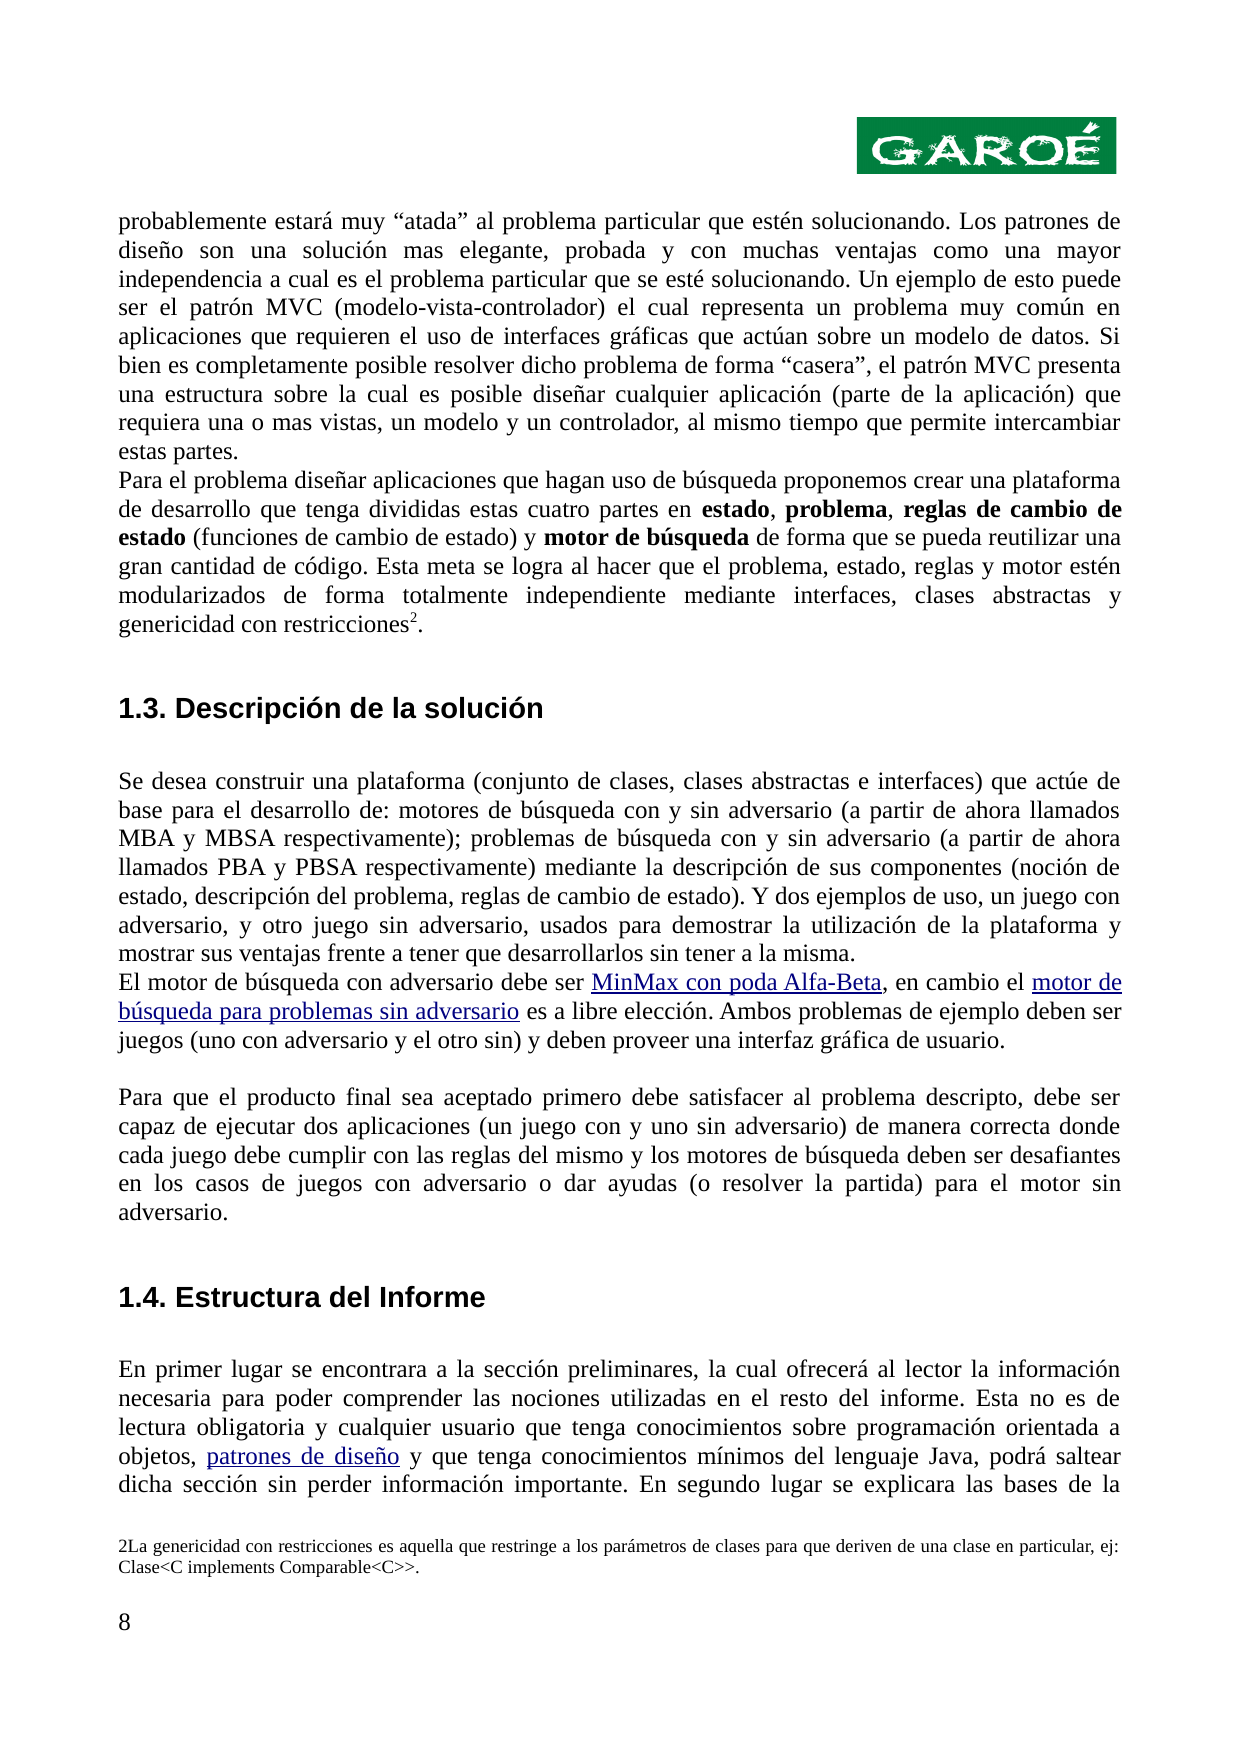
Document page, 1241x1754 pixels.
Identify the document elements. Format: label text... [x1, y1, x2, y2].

text En primer lugar se encontrara a la sección preliminares, la cual ofrecerá al lector la información necesaria para poder comprender las nociones utilizadas en el resto del informe. Esta no es de lectura obligatoria y cualquier usuario que tenga conocimientos sobre programación orientada a objetos, patrones de diseño y que tenga conocimientos mínimos del lenguaje Java, podrá saltear dicha sección sin perder información importante. En segundo lugar se explicara las bases de la [118, 1354, 1122, 1498]
text Para que el producto final sea aceptado primero debe satisfacer al problema descripto, debe ser capaz de ejecutar dos aplicaciones (un juego con y uno sin adversario) de manera correcta donde cada juego debe cumplir con las reglas del mismo y los motores de búsqueda deben ser desafiantes en los casos de juegos con adversario o dar ayudas (o resolver la partida) para el motor sin adversario. [118, 1082, 1122, 1226]
text probablemente estará muy “atada” al problema particular que estén solucionando. Los patrones de diseño son una solución mas elegante, probada y con muchas ventajas como una mayor independencia a cual es el problema particular que se esté solucionando. Un ejemplo de esto puede ser el patrón MVC (modelo-vista-controlador) el cual representa un problema muy común en aplicaciones que requieren el uso de interfaces gráficas que actúan sobre un modelo de datos. Si bien es completamente posible resolver dicho problema de forma “casera”, el patrón MVC presenta una estructura sobre la cual es posible diseñar cualquier aplicación (parte de la aplicación) que requiera una o mas vistas, un modelo y un controlador, al mismo tiempo que permite intercambiar estas partes. [118, 206, 1122, 465]
picture [856, 117, 1117, 174]
text Se desea construir una plataforma (conjunto de clases, clases abstractas e interfaces) que actúe de base para el desarrollo de: motores de búsqueda con y sin adversario (a partir de ahora llamados MBA y MBSA respectivamente); problemas de búsqueda con y sin adversario (a partir de ahora llamados PBA y PBSA respectivamente) mediante la descripción de sus componentes (noción de estado, descripción del problema, reglas de cambio de estado). Y dos ejemplos de uso, un juego con adversario, y otro juego sin adversario, usados para demostrar la utilización de la plataforma y mostrar sus ventajas frente a tener que desarrollarlos sin tener a la misma. [118, 766, 1122, 967]
text El motor de búsqueda con adversario debe ser MinMax con poda Alfa-Beta, en cambio el motor de búsqueda para problemas sin adversario es a libre elección. Ambos problemas de ejemplo deben ser juegos (uno con adversario y el otro sin) y deben proveer una interfaz gráfica de usuario. [118, 967, 1122, 1053]
subtitle 1.3. Descripción de la solución [118, 691, 1122, 725]
text Para el problema diseñar aplicaciones que hagan uso de búsqueda proponemos crear una plataforma de desarrollo que tenga divididas estas cuatro partes en estado, problema, reglas de cambio de estado (funciones de cambio de estado) y motor de búsqueda de forma que se pueda reutilizar una gran cantidad de código. Esta meta se logra al hacer que el problema, estado, reglas y motor estén modularizados de forma totalmente independiente mediante interfaces, clases abstractas y genericidad con restricciones. [118, 465, 1122, 637]
subtitle 1.4. Estructura del Informe [118, 1280, 1122, 1313]
text La genericidad con restricciones es aquella que restringe a los parámetros de clases para que deriven de una clase en particular, ej: Clase<C implements Comparable<C>>. [118, 1534, 1122, 1578]
